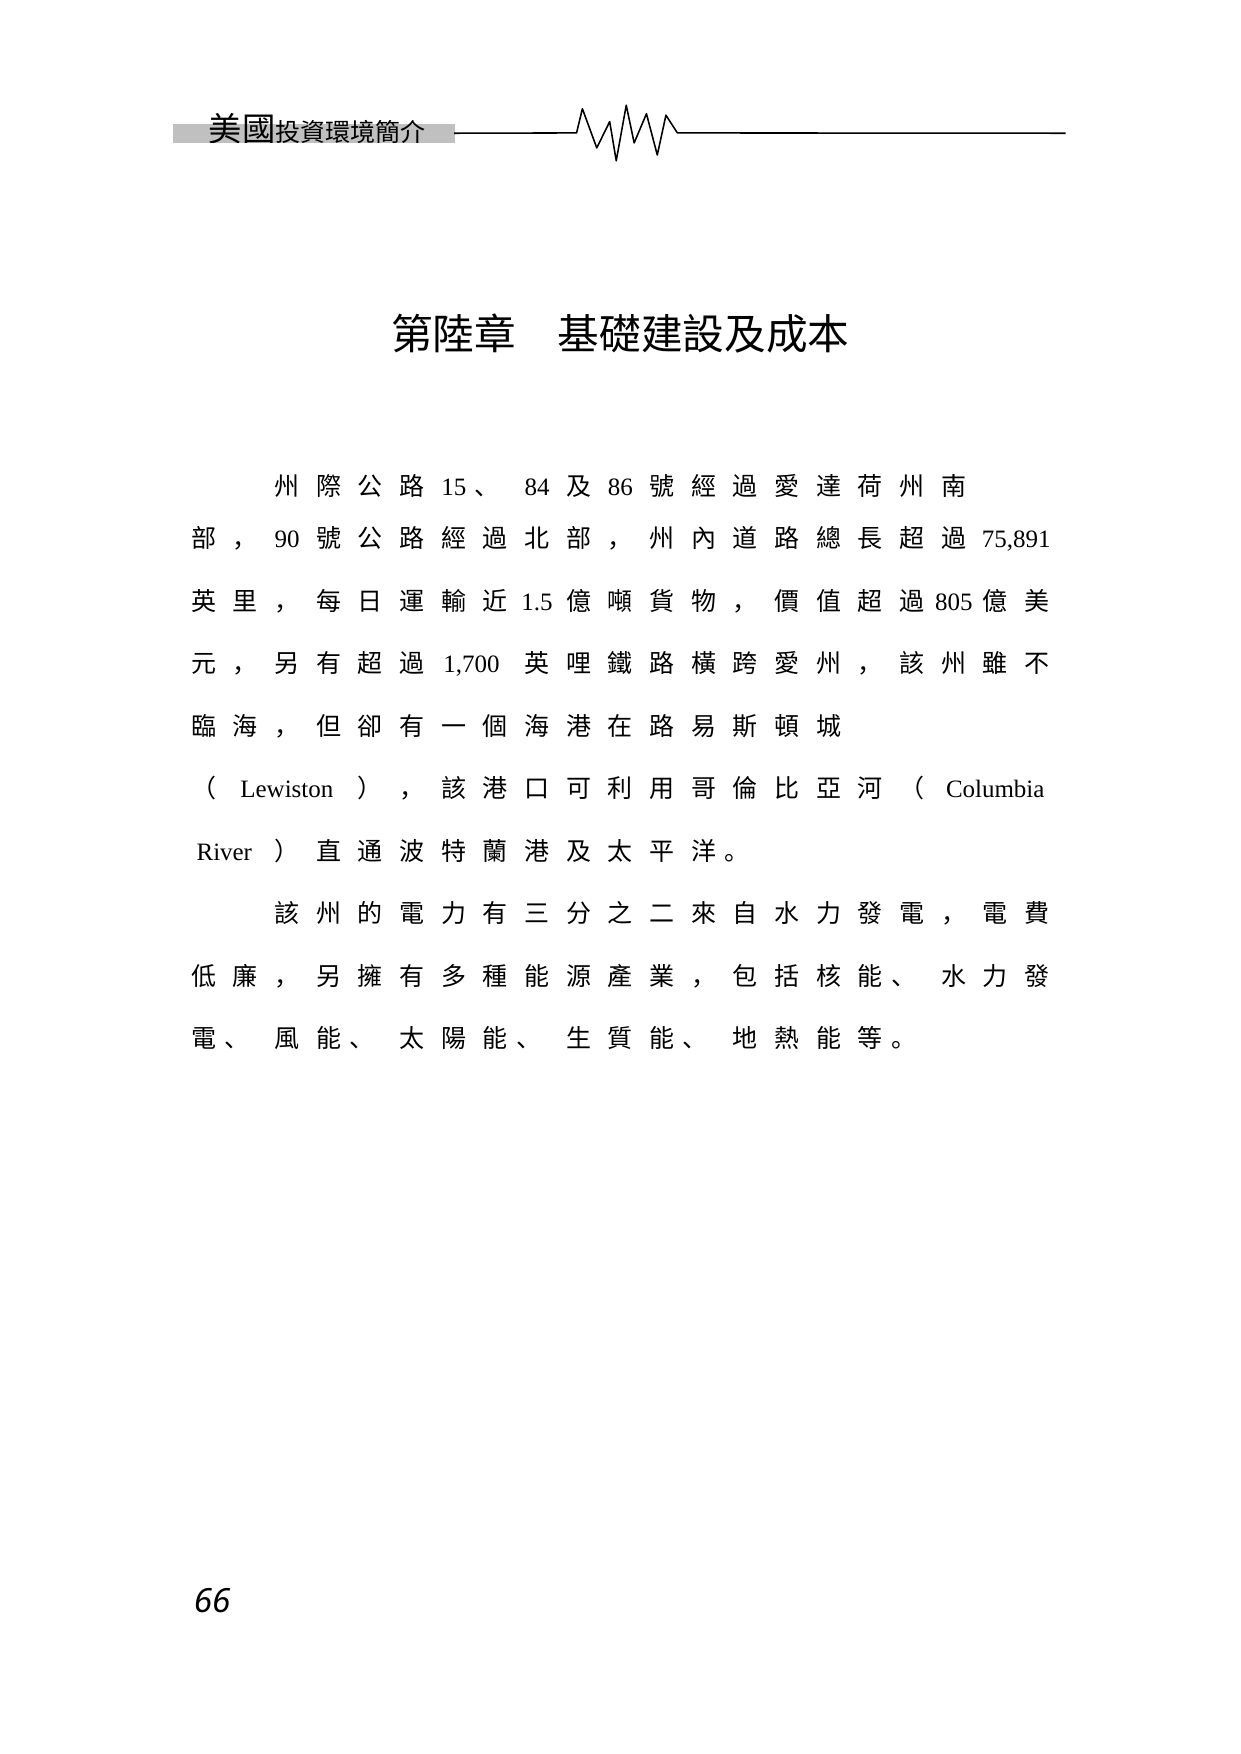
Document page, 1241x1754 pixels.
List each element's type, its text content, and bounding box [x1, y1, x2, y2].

text 第陸章 基礎建設及成本 [183, 290, 1058, 352]
text 州際公路15、84及86號經過愛達荷州南部，90號公路經過北部，州內道路總長超過75,891英里，每日運輸近1.5億噸貨物，價值超過805億美元，另有超過1,700 英哩鐵路橫跨愛州，該州雖不臨海，但卻有一個海港在路易斯頓城（Lewiston），該港口可利用哥倫比亞河（Columbia River）直通波特蘭港及太平洋。 [183, 433, 1058, 870]
text 該州的電力有三分之二來自水力發電，電費低廉，另擁有多種能源產業，包括核能、水力發電、風能、太陽能、生質能、地熱能等。 [183, 870, 1058, 1058]
